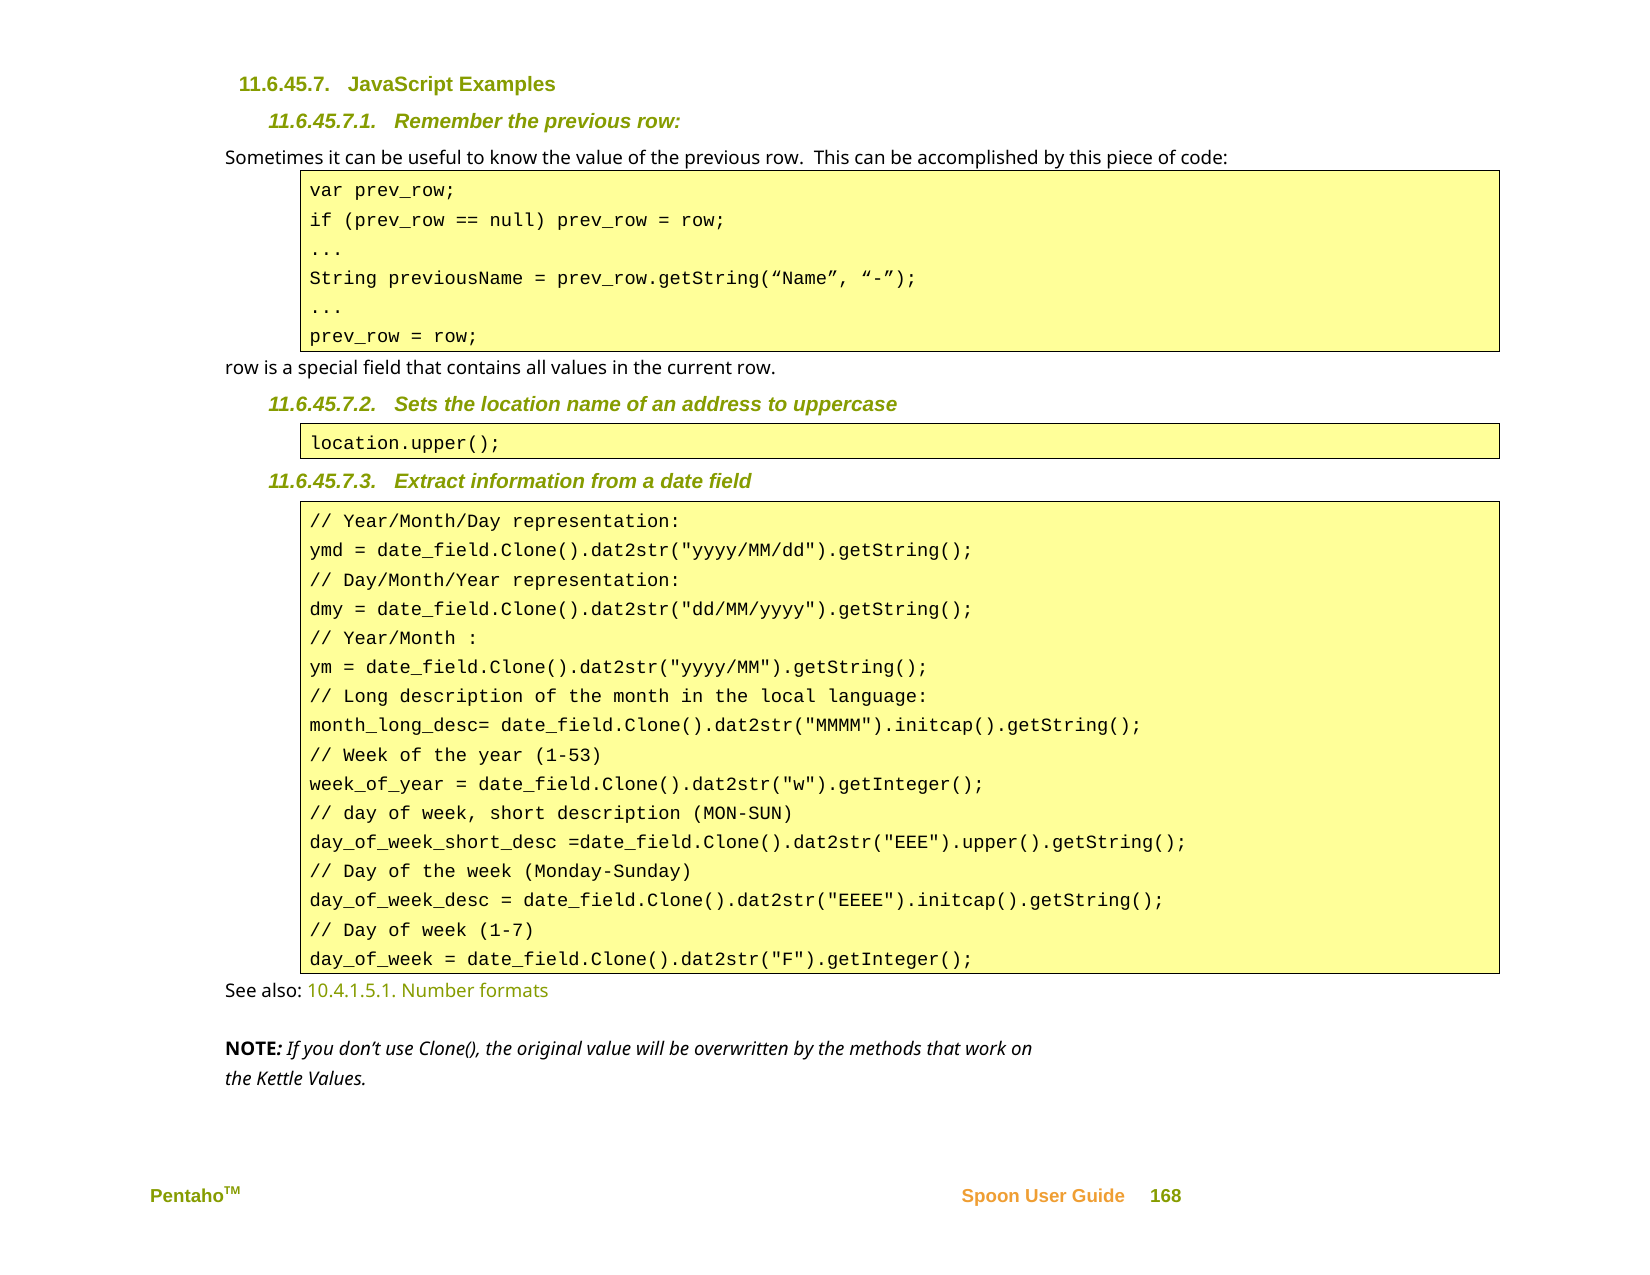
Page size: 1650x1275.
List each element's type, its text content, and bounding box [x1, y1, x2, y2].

subtitle Sets the location name of an address to uppercase [268, 388, 1500, 417]
text if (prev_row == null) prev_row = row; [301, 199, 1499, 229]
text String previousName = prev_row.getString(“Name”, “-”); [301, 258, 1499, 287]
text // day of week, short description (MON-SUN) [301, 793, 1499, 822]
text Sometimes it can be useful to know the value of the previous row. This can be accomplished by this piece of code: [225, 141, 1500, 170]
text // Year/Month/Day representation: [301, 502, 1499, 530]
text // Long description of the month in the local language: [301, 676, 1499, 705]
text week_of_year = date_field.Clone().dat2str("w").getInteger(); [301, 764, 1499, 793]
text prev_row = row; [301, 316, 1499, 351]
text // Week of the year (1-53) [301, 734, 1499, 764]
text var prev_row; [301, 171, 1499, 199]
text location.upper(); [301, 424, 1499, 458]
text NOTE: If you don’t use Clone(), the original value will be overwritten by the methods that work on [225, 1032, 1500, 1062]
text ... [301, 229, 1499, 258]
text // Day of week (1-7) [301, 909, 1499, 939]
subtitle Extract information from a date field [268, 466, 1500, 495]
text the Kettle Values. [225, 1062, 1500, 1091]
text See also: 10.4.1.5.1. Number formats [225, 974, 1500, 1003]
text day_of_week = date_field.Clone().dat2str("F").getInteger(); [301, 939, 1499, 973]
text month_long_desc= date_field.Clone().dat2str("MMMM").initcap().getString(); [301, 705, 1499, 734]
text day_of_week_desc = date_field.Clone().dat2str("EEEE").initcap().getString(); [301, 880, 1499, 909]
text ymd = date_field.Clone().dat2str("yyyy/MM/dd").getString(); [301, 530, 1499, 559]
text // Year/Month : [301, 618, 1499, 647]
text // Day/Month/Year representation: [301, 559, 1499, 589]
text day_of_week_short_desc =date_field.Clone().dat2str("EEE").upper().getString(); [301, 822, 1499, 851]
text row is a special field that contains all values in the current row. [225, 352, 1500, 381]
subtitle JavaScript Examples [239, 64, 1500, 99]
text ym = date_field.Clone().dat2str("yyyy/MM").getString(); [301, 647, 1499, 676]
text // Day of the week (Monday-Sunday) [301, 851, 1499, 880]
subtitle Remember the previous row: [268, 106, 1500, 135]
text ... [301, 287, 1499, 316]
text dmy = date_field.Clone().dat2str("dd/MM/yyyy").getString(); [301, 589, 1499, 618]
